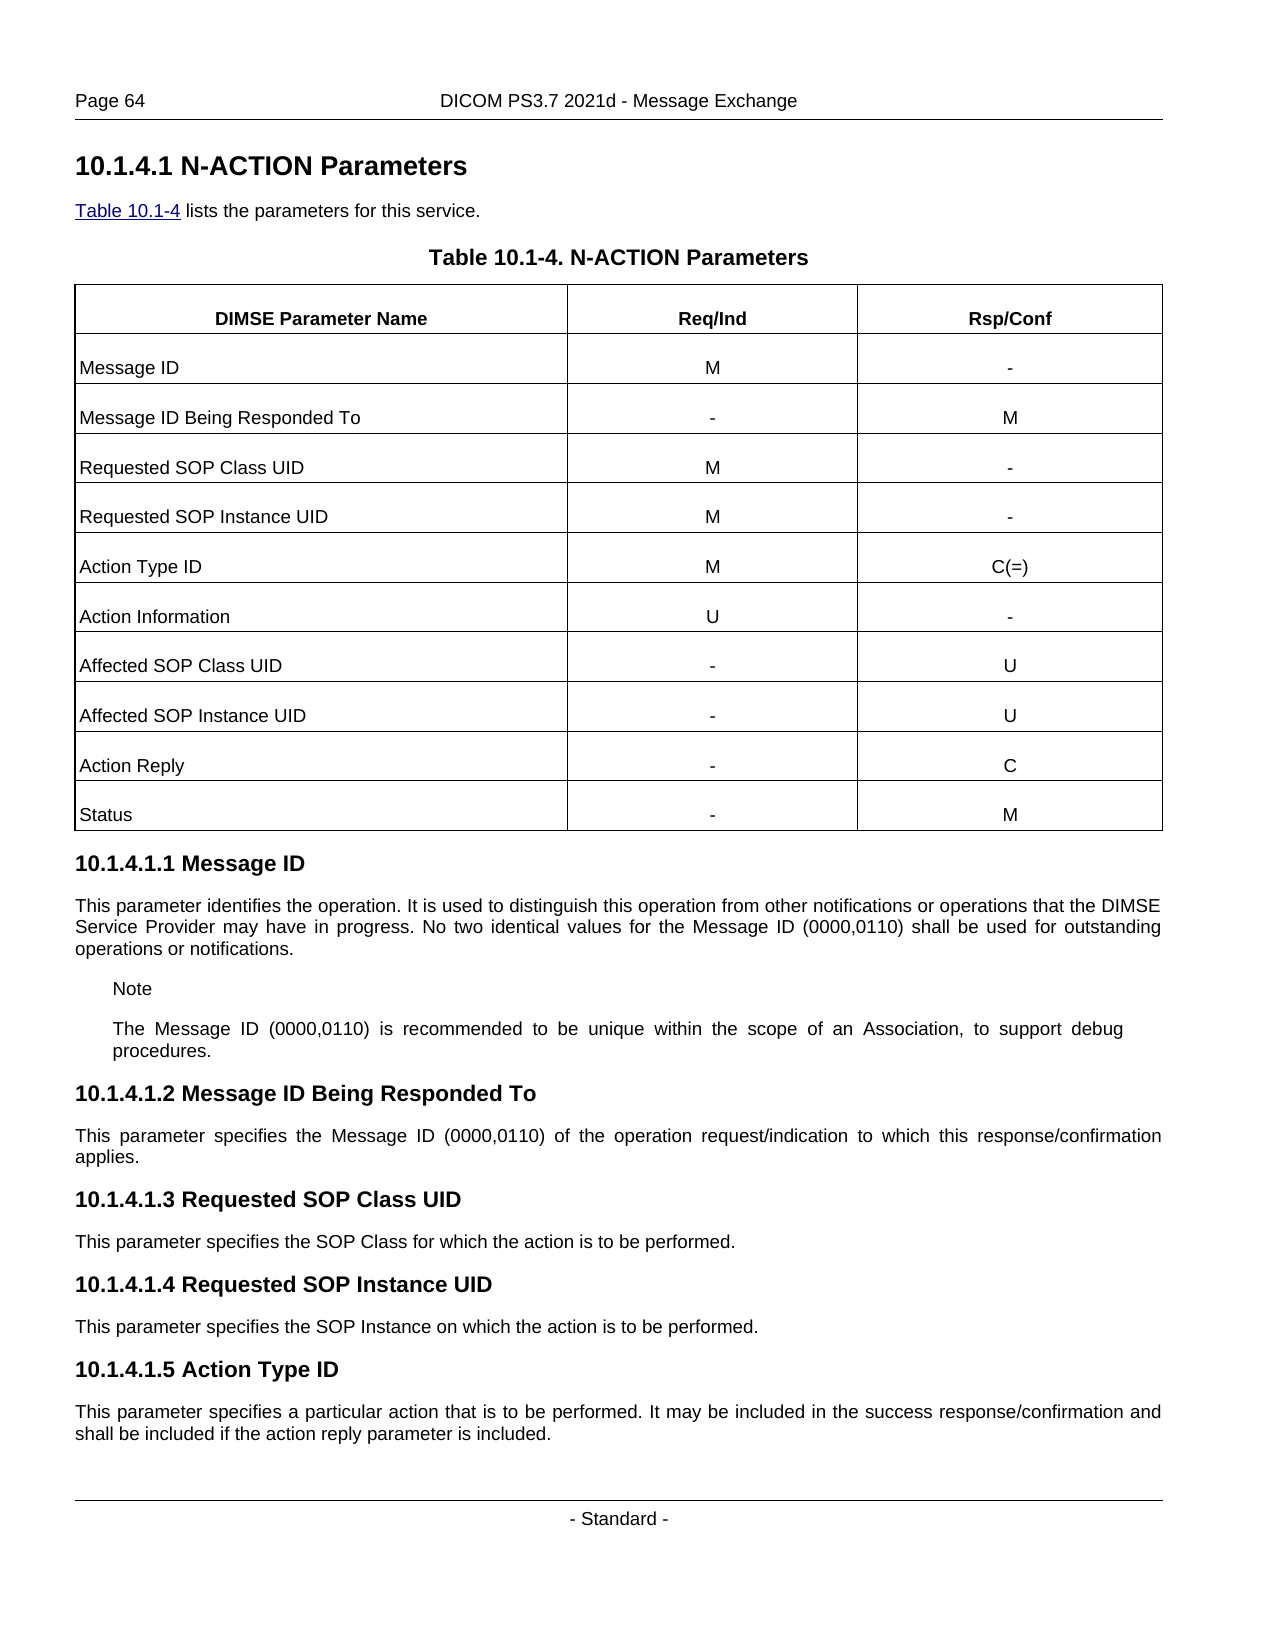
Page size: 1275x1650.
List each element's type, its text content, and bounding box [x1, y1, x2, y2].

table_header DIMSE Parameter Name [76, 285, 567, 333]
table_cell M [858, 384, 1162, 432]
table_header Rsp/Conf [858, 285, 1162, 333]
text 10.1.4.1 N-ACTION Parameters [75, 150, 1162, 181]
table_cell Requested SOP Class UID [76, 434, 567, 482]
table_cell C [858, 732, 1162, 780]
table_cell - [858, 583, 1162, 631]
table_cell M [568, 533, 857, 582]
text Table 10.1-4. N-ACTION Parameters [75, 244, 1162, 270]
table_cell - [568, 732, 857, 780]
table_cell Requested SOP Instance UID [76, 483, 567, 532]
table_cell Action Reply [76, 732, 567, 780]
table_cell - [858, 483, 1162, 532]
table_cell M [568, 334, 857, 383]
text Table 10.1-4 lists the parameters for this service. [75, 200, 1162, 222]
text 10.1.4.1.3 Requested SOP Class UID [75, 1186, 1162, 1212]
text 10.1.4.1.4 Requested SOP Instance UID [75, 1271, 1162, 1297]
table_cell Action Information [76, 583, 567, 631]
text 10.1.4.1.5 Action Type ID [75, 1356, 1162, 1382]
text Note [112, 978, 1125, 999]
table_cell Message ID [76, 334, 567, 383]
table_cell U [858, 632, 1162, 681]
table_header Req/Ind [568, 285, 857, 333]
table_cell Affected SOP Class UID [76, 632, 567, 681]
text 10.1.4.1.2 Message ID Being Responded To [75, 1080, 1162, 1106]
table_cell - [858, 334, 1162, 383]
text 10.1.4.1.1 Message ID [75, 850, 1162, 876]
table_cell - [568, 781, 857, 830]
text The Message ID (0000,0110) is recommended to be unique within the scope of an Association, to support debug procedures. [112, 1018, 1125, 1061]
table_cell - [858, 434, 1162, 482]
table_cell C(=) [858, 533, 1162, 582]
text This parameter identifies the operation. It is used to distinguish this operation from other notifications or operations that the DIMSE Service Provider may have in progress. No two identical values for the Message ID (0000,0110) shall be used for outstanding operations or notifications. [75, 894, 1162, 959]
table_cell Affected SOP Instance UID [76, 682, 567, 731]
table_cell M [568, 483, 857, 532]
table_cell - [568, 682, 857, 731]
text This parameter specifies a particular action that is to be performed. It may be included in the success response/confirmation and shall be included if the action reply parameter is included. [75, 1401, 1162, 1444]
table_cell Message ID Being Responded To [76, 384, 567, 432]
table_cell U [858, 682, 1162, 731]
text This parameter specifies the Message ID (0000,0110) of the operation request/indication to which this response/confirmation applies. [75, 1124, 1162, 1168]
table_cell - [568, 632, 857, 681]
table_cell U [568, 583, 857, 631]
text This parameter specifies the SOP Class for which the action is to be performed. [75, 1231, 1162, 1253]
table_cell M [568, 434, 857, 482]
text This parameter specifies the SOP Instance on which the action is to be performed. [75, 1316, 1162, 1337]
table_cell Action Type ID [76, 533, 567, 582]
table_cell - [568, 384, 857, 432]
table_cell M [858, 781, 1162, 830]
table_cell Status [76, 781, 567, 830]
